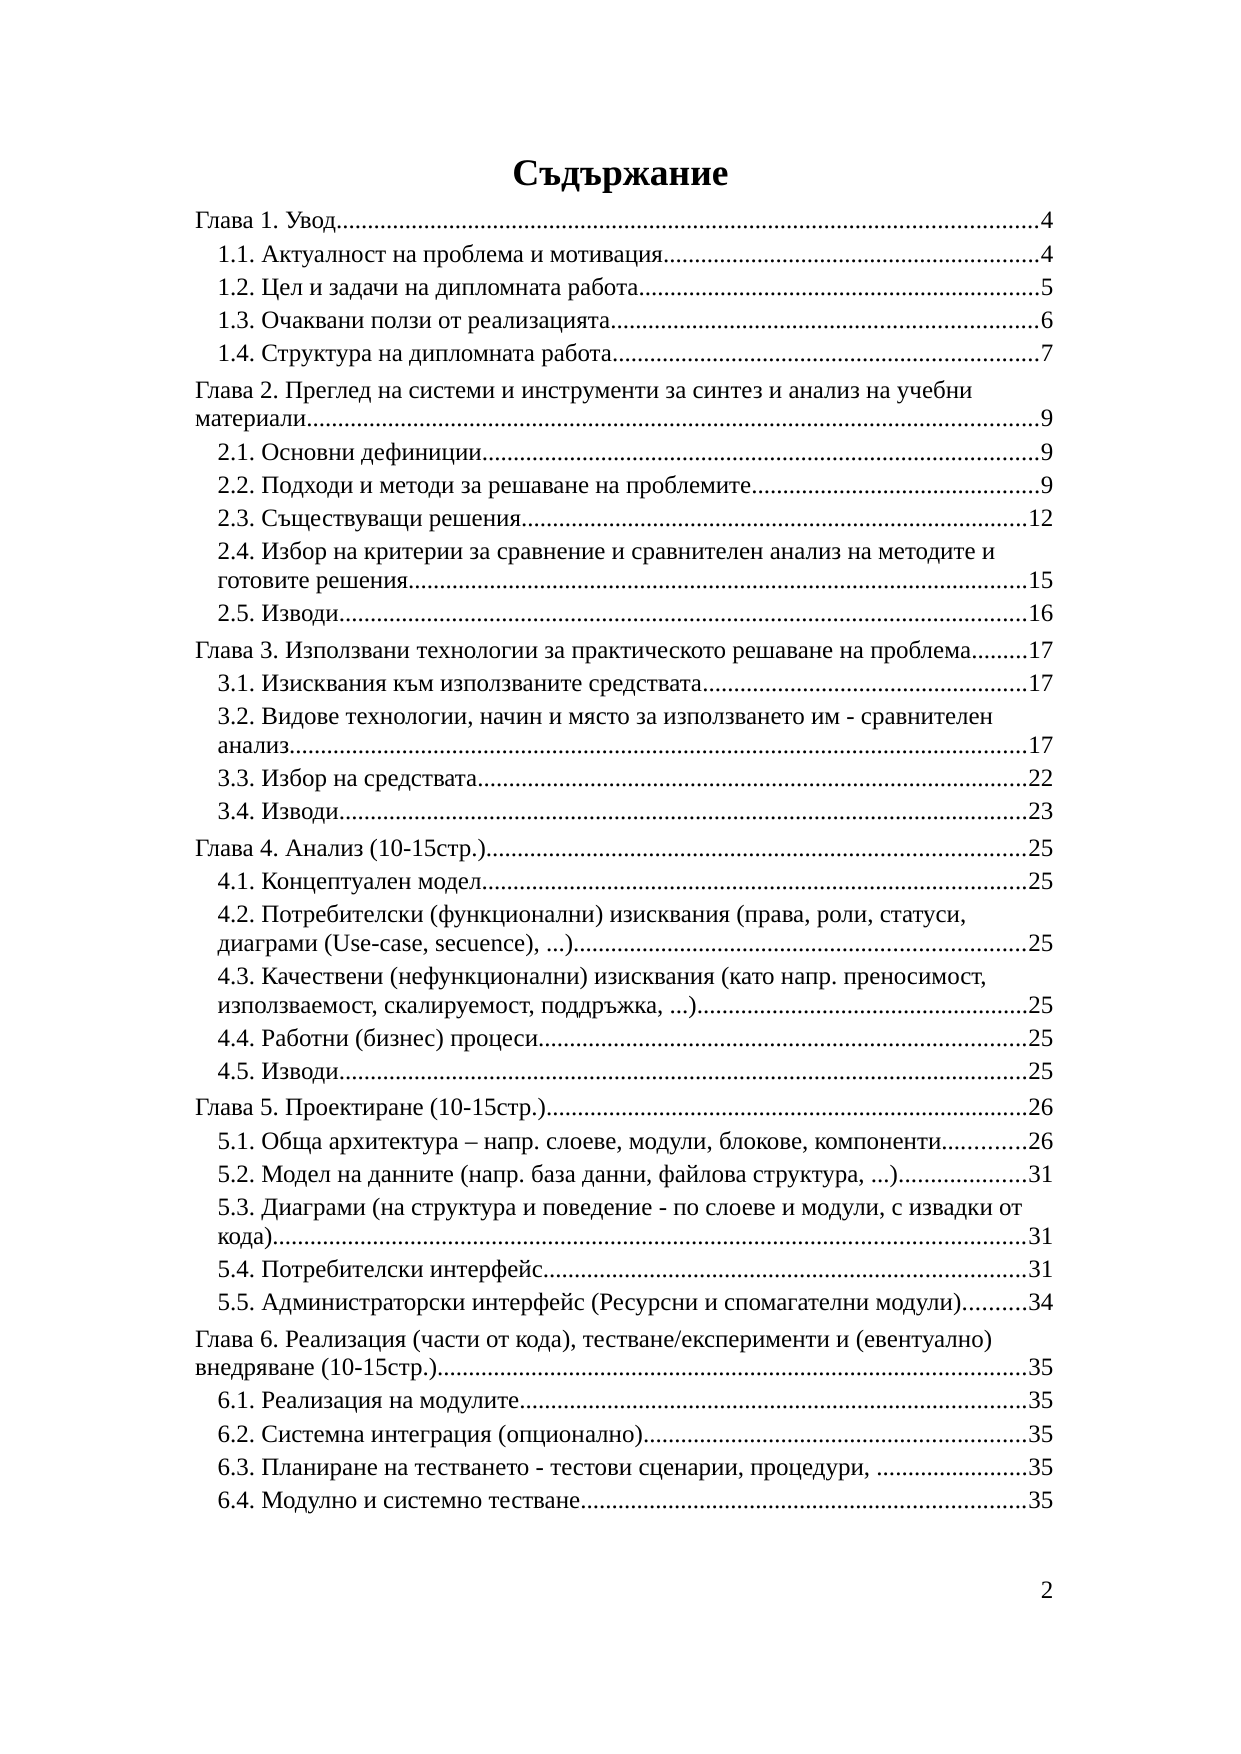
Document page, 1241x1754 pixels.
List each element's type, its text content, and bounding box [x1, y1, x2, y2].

text Глава 1. Увод 4 [195, 206, 1053, 234]
text 1.1. Актуалност на проблема и мотивация 4 [217, 239, 1053, 268]
text 6.2. Системна интеграция (опционално) 35 [217, 1419, 1053, 1448]
text 6.1. Реализация на модулите 35 [217, 1386, 1053, 1414]
text 2.2. Подходи и методи за решаване на проблемите 9 [217, 470, 1053, 499]
text Глава 3. Използвани технологии за практическото решаване на проблема 17 [195, 635, 1053, 663]
text Глава 5. Проектиране (10-15стр.) 26 [195, 1092, 1053, 1121]
text 5.2. Модел на данните (напр. база данни, файлова структура, ...) 31 [217, 1159, 1053, 1188]
text 4.2. Потребителски (функционални) изисквания (права, роли, статуси, диаграми (Use-case, secuence), ...) 25 [217, 899, 1053, 957]
text 4.1. Концептуален модел 25 [217, 866, 1053, 894]
text Глава 4. Анализ (10-15стр.) 25 [195, 833, 1053, 861]
text 1.2. Цел и задачи на дипломната работа 5 [217, 272, 1053, 301]
text 1.4. Структура на дипломната работа 7 [217, 338, 1053, 367]
text 2.1. Основни дефиниции 9 [217, 437, 1053, 466]
text 4.4. Работни (бизнес) процеси 25 [217, 1023, 1053, 1052]
text 2.5. Изводи 16 [217, 598, 1053, 627]
text 2.4. Избор на критерии за сравнение и сравнителен анализ на методите и готовите решения 15 [217, 536, 1053, 594]
subtitle Съдържание [187, 150, 1053, 193]
text 5.1. Обща архитектура – напр. слоеве, модули, блокове, компоненти... 26 [217, 1126, 1053, 1154]
text 6.4. Модулно и системно тестване 35 [217, 1485, 1053, 1514]
text 3.1. Изисквания към използваните средствата 17 [217, 668, 1053, 697]
text 4.3. Качествени (нефункционални) изисквания (като напр. преносимост, използваемост, скалируемост, поддръжка, ...) 25 [217, 961, 1053, 1018]
text 3.2. Видове технологии, начин и място за използването им - сравнителен анализ 17 [217, 701, 1053, 759]
text 3.3. Избор на средствата 22 [217, 763, 1053, 792]
text Глава 2. Преглед на системи и инструменти за синтез и анализ на учебни материали 9 [195, 375, 1053, 432]
text 5.3. Диаграми (на структура и поведение - по слоеве и модули, с извадки от кода) 31 [217, 1192, 1053, 1250]
text 4.5. Изводи 25 [217, 1056, 1053, 1085]
text Глава 6. Реализация (части от кода), тестване/експерименти и (евентуално) внедряване (10-15стр.) 35 [195, 1324, 1053, 1381]
text 5.5. Администраторски интерфейс (Ресурсни и спомагателни модули) 34 [217, 1287, 1053, 1316]
text 3.4. Изводи 23 [217, 796, 1053, 825]
text 6.3. Планиране на тестването - тестови сценарии, процедури, ... 35 [217, 1452, 1053, 1481]
text 1.3. Очаквани ползи от реализацията 6 [217, 305, 1053, 334]
text 5.4. Потребителски интерфейс 31 [217, 1254, 1053, 1283]
text 2.3. Съществуващи решения 12 [217, 503, 1053, 532]
